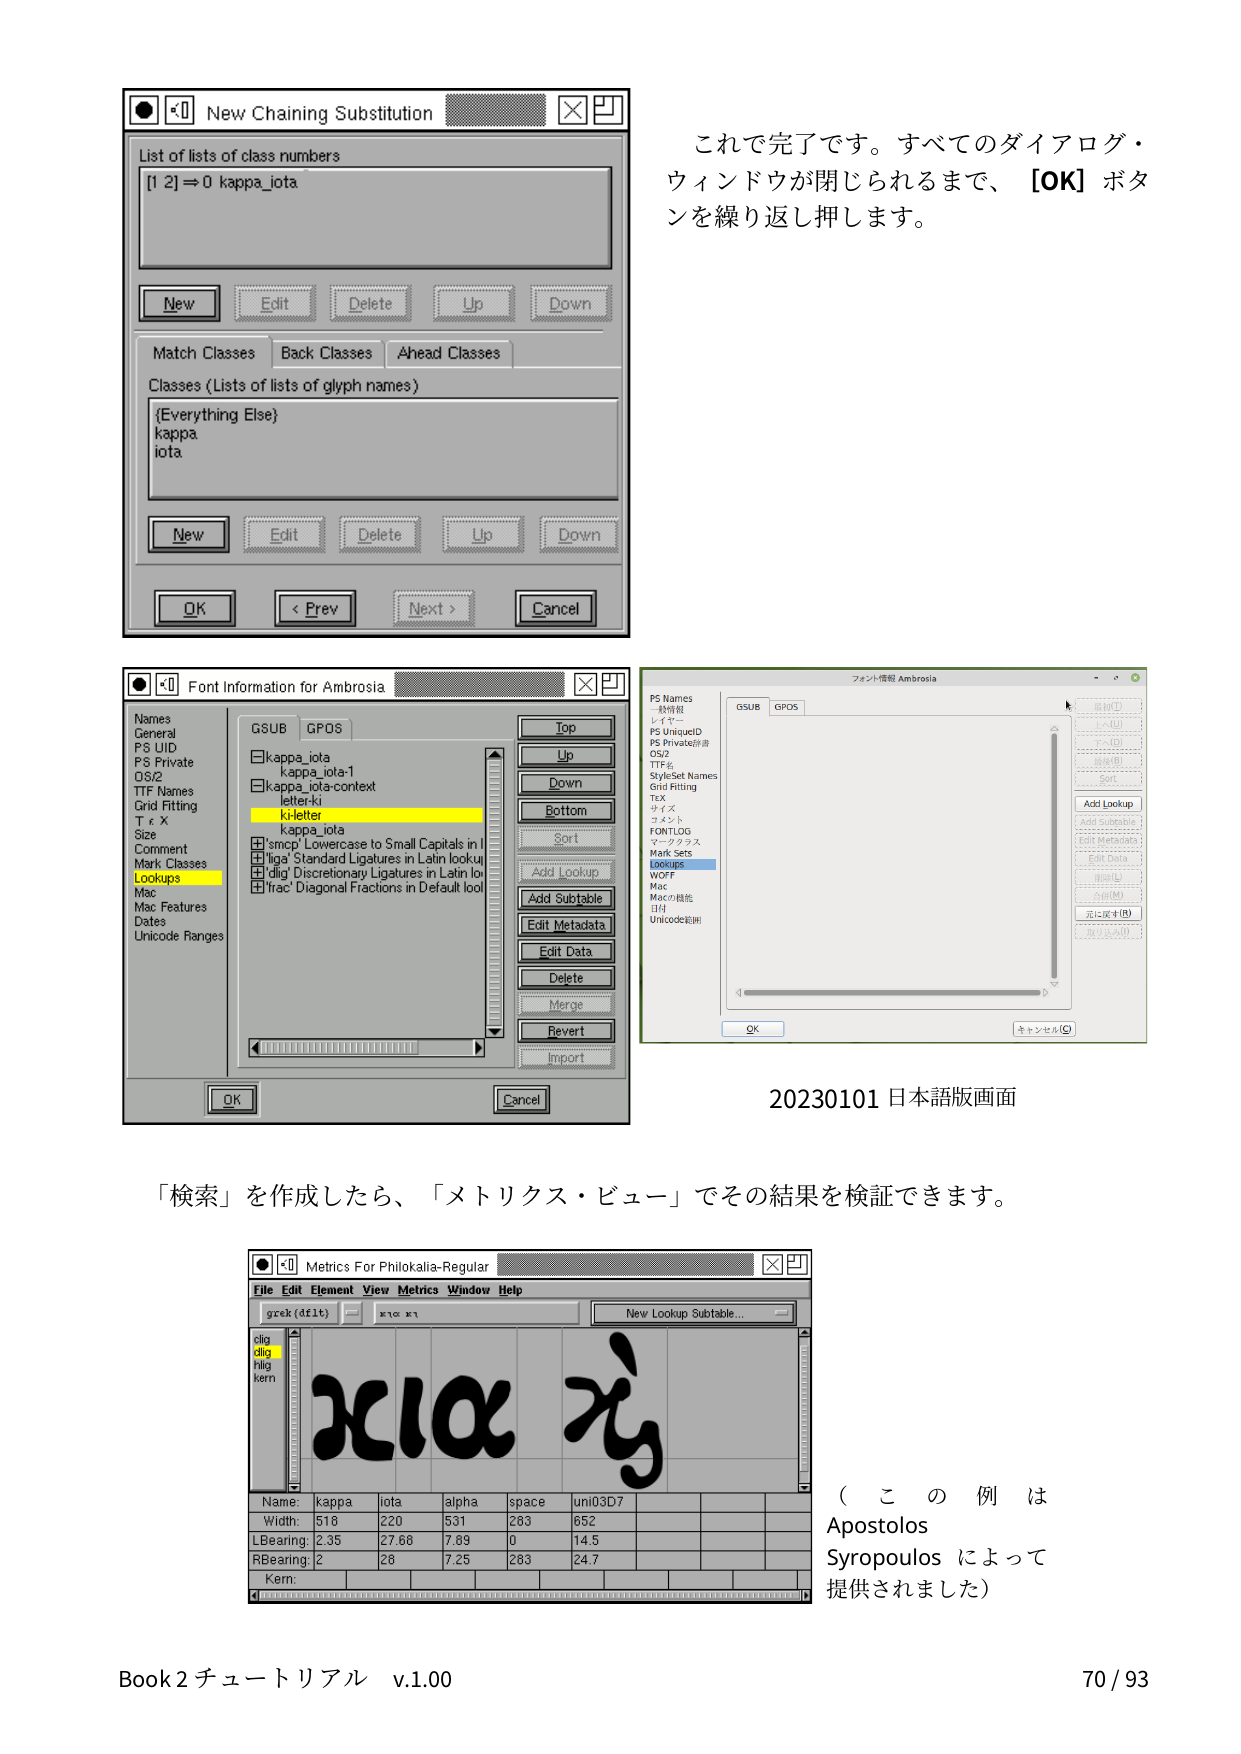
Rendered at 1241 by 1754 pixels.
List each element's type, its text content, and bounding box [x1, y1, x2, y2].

table_header [631, 668, 635, 1125]
table_header 20230101 日本語版画面 [635, 668, 1152, 1125]
picture [639, 667, 1148, 1044]
table_header これで完了です。すべてのダイアログ・ウィンドウが閉じられるまで、［OK］ボタンを繰り返し押します。 [635, 89, 1152, 638]
table_header [118, 668, 122, 1125]
picture [122, 667, 631, 1125]
picture [247, 1249, 813, 1604]
table_header [118, 89, 122, 638]
table_header [631, 89, 635, 638]
text 「検索」を作成したら、「メトリクス・ビュー」でその結果を検証できます。 [118, 1154, 1152, 1212]
picture [122, 88, 631, 638]
